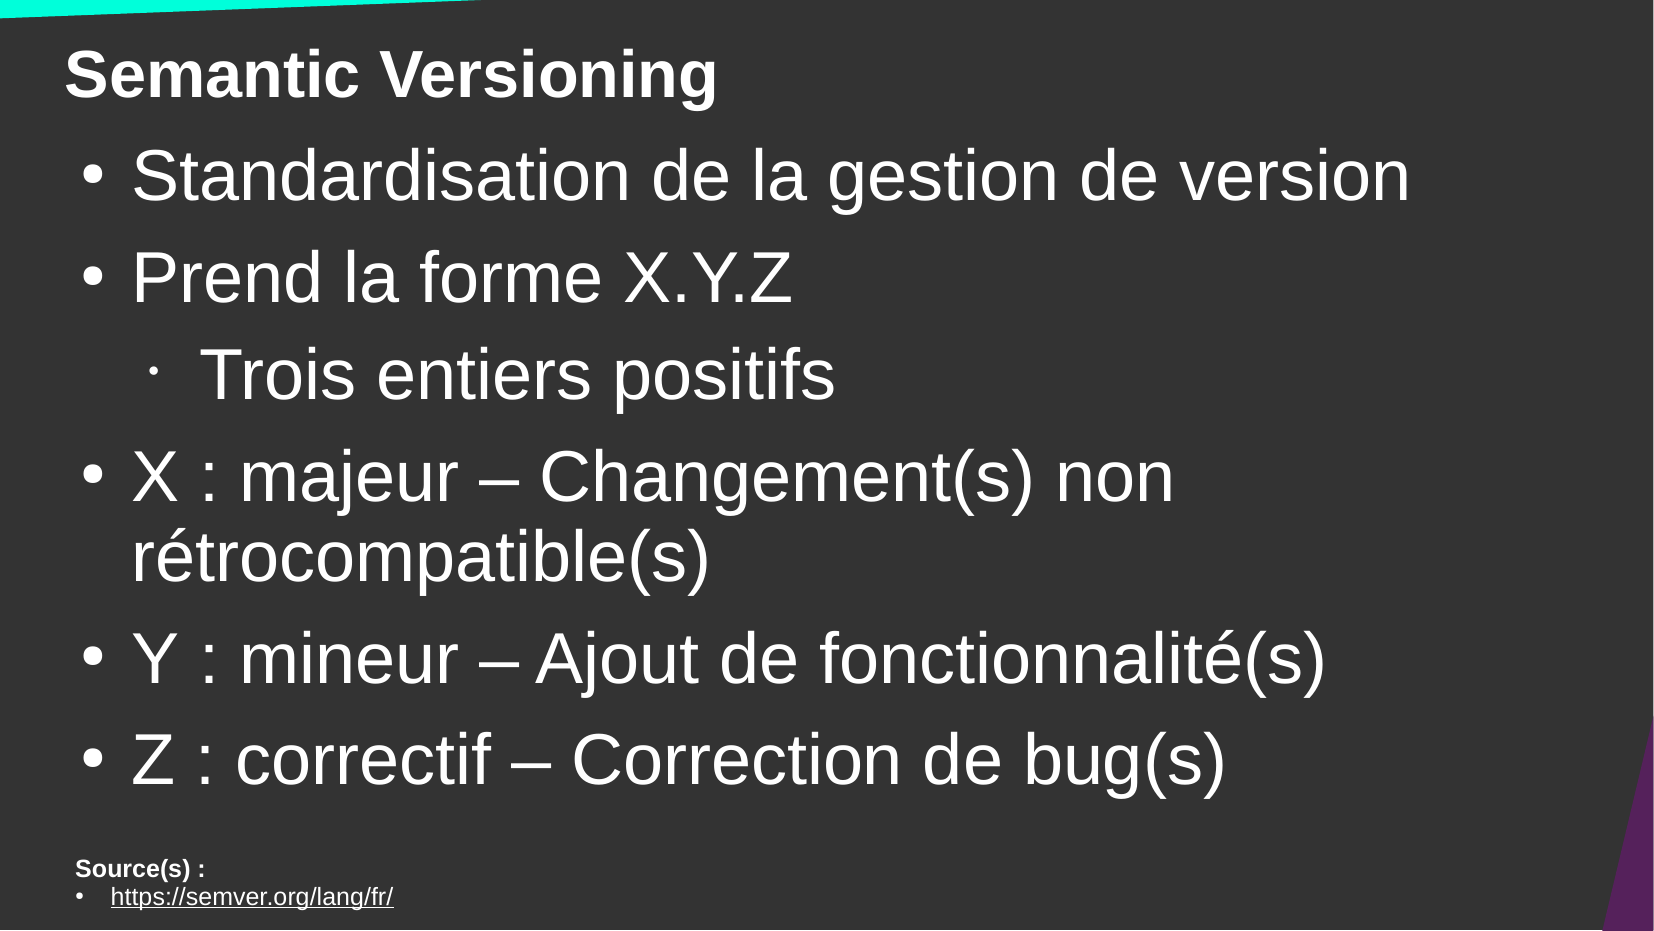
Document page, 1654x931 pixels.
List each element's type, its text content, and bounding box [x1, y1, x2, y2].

text_box [1602, 713, 1654, 931]
title Semantic Versioning [64, 37, 1471, 119]
text_box Source(s) : https://semver.org/lang/fr/ [60, 838, 1546, 919]
list Standardisation de la gestion de version Prend la forme X.Y.Z Trois entiers positifs X : majeur – Changement(s) non rétrocompatible(s) Y : mineur – Ajout de fonctionnalité(s) Z : correctif – Correction de bug(s) [63, 135, 1630, 804]
